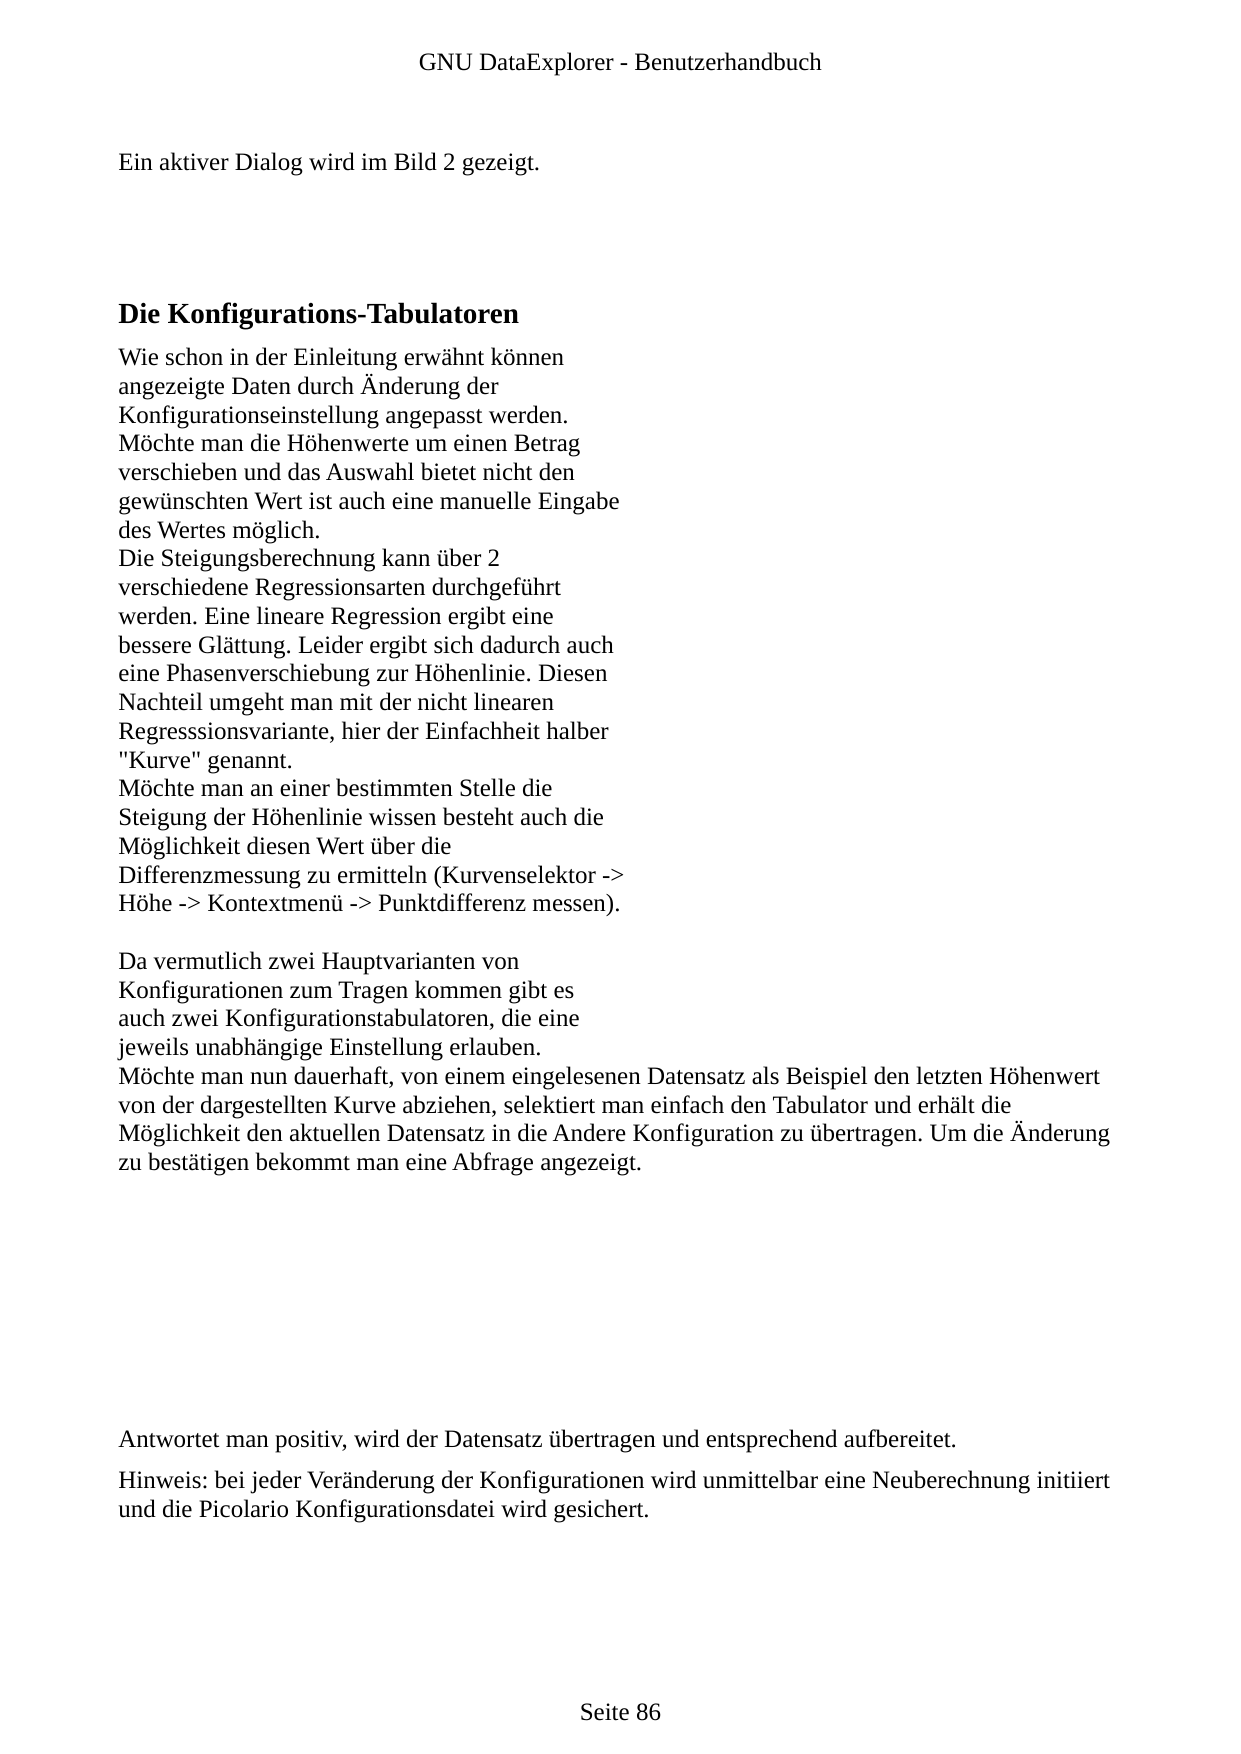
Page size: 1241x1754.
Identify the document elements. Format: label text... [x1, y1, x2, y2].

text Wie schon in der Einleitung erwähnt können angezeigte Daten durch Änderung der Konfigurationseinstellung angepasst werden. Möchte man die Höhenwerte um einen Betrag verschieben und das Auswahl bietet nicht den gewünschten Wert ist auch eine manuelle Eingabe des Wertes möglich. Die Steigungsberechnung kann über 2 verschiedene Regressionsarten durchgeführt werden. Eine lineare Regression ergibt eine bessere Glättung. Leider ergibt sich dadurch auch eine Phasenverschiebung zur Höhenlinie. Diesen Nachteil umgeht man mit der nicht linearen Regresssionsvariante, hier der Einfachheit halber "Kurve" genannt. Möchte man an einer bestimmten Stelle die Steigung der Höhenlinie wissen besteht auch die Möglichkeit diesen Wert über die Differenzmessung zu ermitteln (Kurvenselektor -> Höhe -> Kontextmenü -> Punktdifferenz messen). Da vermutlich zwei Hauptvarianten von Konfigurationen zum Tragen kommen gibt es auch zwei Konfigurationstabulatoren, die eine jeweils unabhängige Einstellung erlauben. Möchte man nun dauerhaft, von einem eingelesenen Datensatz als Beispiel den letzten Höhenwert von der dargestellten Kurve abziehen, selektiert man einfach den Tabulator und erhält die Möglichkeit den aktuellen Datensatz in die Andere Konfiguration zu übertragen. Um die Änderung zu bestätigen bekommt man eine Abfrage angezeigt. [118, 342, 1122, 1176]
text Hinweis: bei jeder Veränderung der Konfigurationen wird unmittelbar eine Neuberechnung initiiert und die Picolario Konfigurationsdatei wird gesichert. [118, 1465, 1122, 1522]
subtitle Die Konfigurations-Tabulatoren [118, 296, 1122, 330]
text Ein aktiver Dialog wird im Bild 2 gezeigt. [118, 147, 1122, 176]
text Antwortet man positiv, wird der Datensatz übertragen und entsprechend aufbereitet. [118, 1424, 1122, 1452]
